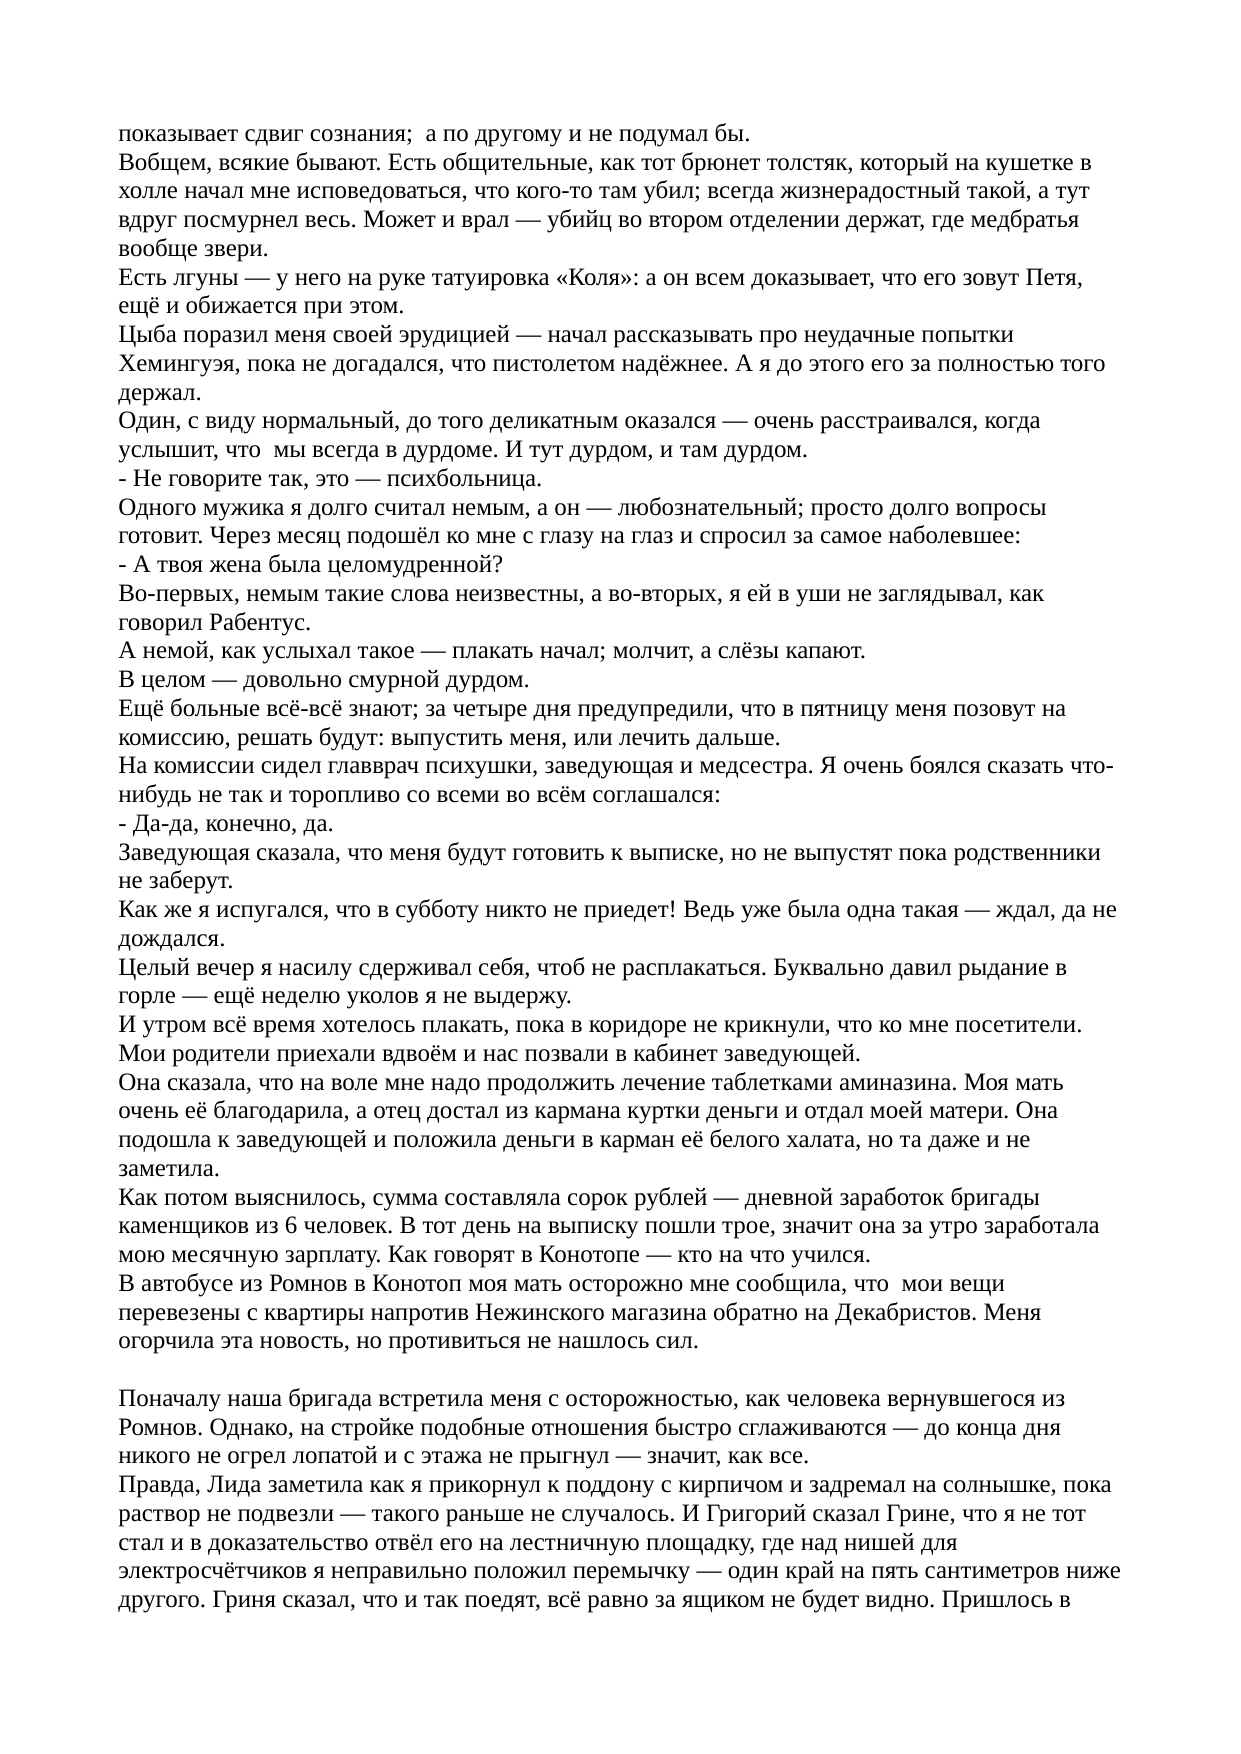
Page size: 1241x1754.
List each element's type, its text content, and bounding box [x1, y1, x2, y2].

text Один, с виду нормальный, до того деликатным оказался — очень расстраивался, когда услышит, что мы всегда в дурдоме. И тут дурдом, и там дурдом. [118, 406, 1122, 463]
text Как потом выяснилось, сумма составляла сорок рублей — дневной заработок бригады каменщиков из 6 человек. В тот день на выписку пошли трое, значит она за утро заработала мою месячную зарплату. Как говорят в Конотопе — кто на что учился. [118, 1182, 1122, 1268]
text показывает сдвиг сознания; а по другому и не подумал бы. [118, 118, 1122, 147]
text Во-первых, немым такие слова неизвестны, а во-вторых, я ей в уши не заглядывал, как говорил Рабентус. [118, 578, 1122, 636]
text В целом — довольно смурной дурдом. [118, 664, 1122, 693]
text Заведующая сказала, что меня будут готовить к выписке, но не выпустят пока родственники не заберут. [118, 837, 1122, 894]
text Целый вечер я насилу сдерживал себя, чтоб не расплакаться. Буквально давил рыдание в горле — ещё неделю уколов я не выдержу. [118, 952, 1122, 1009]
text В автобусе из Ромнов в Конотоп моя мать осторожно мне сообщила, что мои вещи перевезены с квартиры напротив Нежинского магазина обратно на Декабристов. Меня огорчила эта новость, но противиться не нашлось сил. [118, 1268, 1122, 1354]
text Как же я испугался, что в субботу никто не приедет! Ведь уже была одна такая — ждал, да не дождался. [118, 894, 1122, 952]
text - Да-да, конечно, да. [118, 808, 1122, 837]
text А немой, как услыхал такое — плакать начал; молчит, а слёзы капают. [118, 636, 1122, 664]
text - А твоя жена была целомудренной? [118, 549, 1122, 578]
text На комиссии сидел главврач психушки, заведующая и медсестра. Я очень боялся сказать что-нибудь не так и торопливо со всеми во всём соглашался: [118, 751, 1122, 808]
text И утром всё время хотелось плакать, пока в коридоре не крикнули, что ко мне посетители. Мои родители приехали вдвоём и нас позвали в кабинет заведующей. [118, 1009, 1122, 1067]
text Правда, Лида заметила как я прикорнул к поддону с кирпичом и задремал на солнышке, пока раствор не подвезли — такого раньше не случалось. И Григорий сказал Грине, что я не тот стал и в доказательство отвёл его на лестничную площадку, где над нишей для электросчётчиков я неправильно положил перемычку — один край на пять сантиметров ниже другого. Гриня сказал, что и так поедят, всё равно за ящиком не будет видно. Пришлось в [118, 1469, 1122, 1613]
text Поначалу наша бригада встретила меня с осторожностью, как человека вернувшегося из Ромнов. Однако, на стройке подобные отношения быстро сглаживаются — до конца дня никого не огрел лопатой и с этажа не прыгнул — значит, как все. [118, 1383, 1122, 1469]
text Ещё больные всё-всё знают; за четыре дня предупредили, что в пятницу меня позовут на комиссию, решать будут: выпустить меня, или лечить дальше. [118, 693, 1122, 751]
text Она сказала, что на воле мне надо продолжить лечение таблетками аминазина. Моя мать очень её благодарила, а отец достал из кармана куртки деньги и отдал моей матери. Она подошла к заведующей и положила деньги в карман её белого халата, но та даже и не заметила. [118, 1067, 1122, 1182]
text Цыба поразил меня своей эрудицией — начал рассказывать про неудачные попытки Хемингуэя, пока не догадался, что пистолетом надёжнее. А я до этого его за полностью того держал. [118, 319, 1122, 406]
text - Не говорите так, это — психбольница. [118, 463, 1122, 492]
text Есть лгуны — у него на руке татуировка «Коля»: а он всем доказывает, что его зовут Петя, ещё и обижается при этом. [118, 262, 1122, 319]
text Вобщем, всякие бывают. Есть общительные, как тот брюнет толстяк, который на кушетке в холле начал мне исповедоваться, что кого-то там убил; всегда жизнерадостный такой, а тут вдруг посмурнел весь. Может и врал — убийц во втором отделении держат, где медбратья вообще звери. [118, 147, 1122, 262]
text Одного мужика я долго считал немым, а он — любознательный; просто долго вопросы готовит. Через месяц подошёл ко мне с глазу на глаз и спросил за самое наболевшее: [118, 492, 1122, 549]
